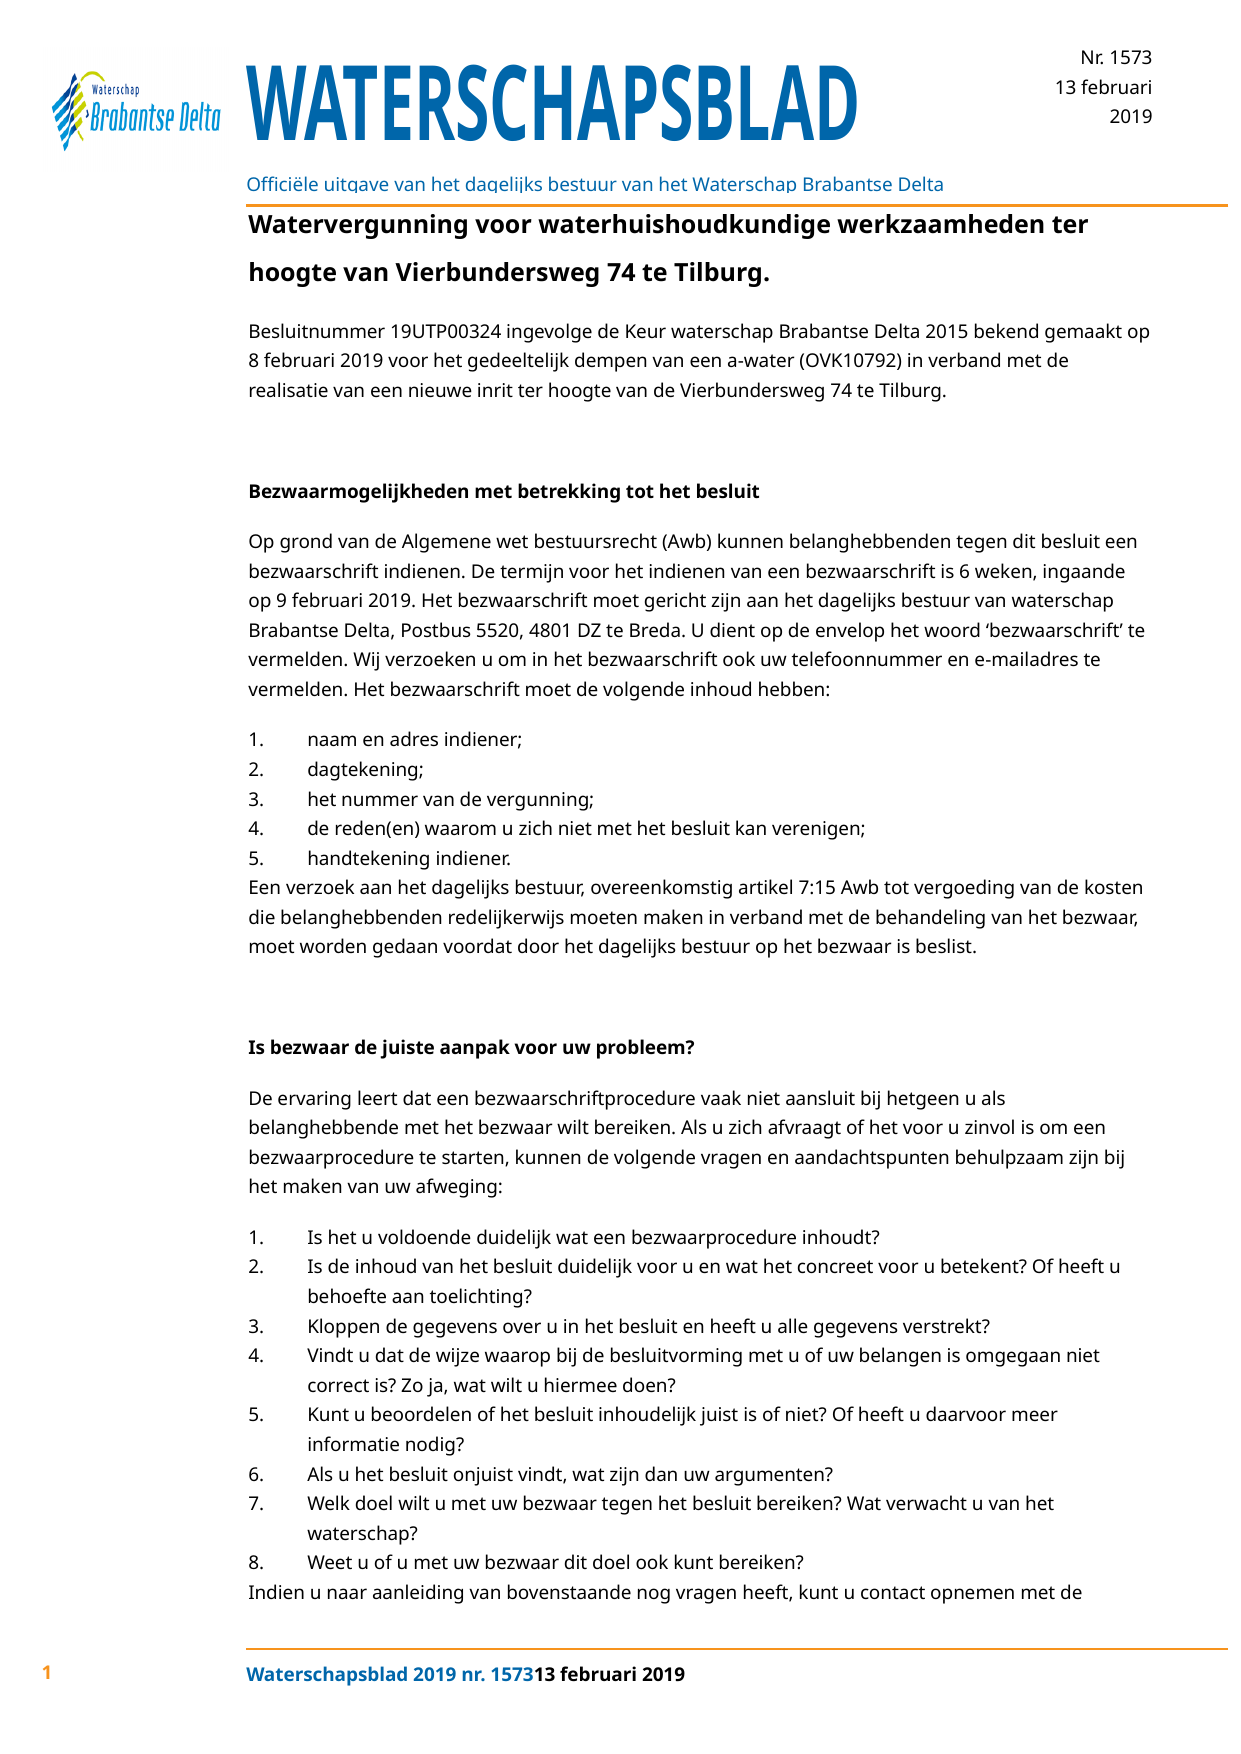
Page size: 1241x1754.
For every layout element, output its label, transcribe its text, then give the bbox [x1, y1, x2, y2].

list Kloppen de gegevens over u in het besluit en heeft u alle gegevens verstrekt? [248, 1313, 1152, 1339]
list Weet u of u met uw bezwaar dit doel ook kunt bereiken? [248, 1549, 1152, 1575]
list dagtekening; [248, 756, 1152, 782]
list Welk doel wilt u met uw bezwaar tegen het besluit bereiken? Wat verwacht u van het waterschap? [248, 1490, 1152, 1546]
text Indien u naar aanleiding van bovenstaande nog vragen heeft, kunt u contact opnemen met de [248, 1579, 1152, 1605]
text Bezwaarmogelijkheden met betrekking tot het besluit [248, 478, 1152, 504]
list handtekening indiener. [248, 845, 1152, 871]
text De ervaring leert dat een bezwaarschriftprocedure vaak niet aansluit bij hetgeen u als belanghebbende met het bezwaar wilt bereiken. Als u zich afvraagt of het voor u zinvol is om een bezwaarprocedure te starten, kunnen de volgende vragen en aandachtspunten behulpzaam zijn bij het maken van uw afweging: [248, 1085, 1152, 1199]
text Op grond van de Algemene wet bestuursrecht (Awb) kunnen belanghebbenden tegen dit besluit een bezwaarschrift indienen. De termijn voor het indienen van een bezwaarschrift is 6 weken, ingaande op 9 februari 2019. Het bezwaarschrift moet gericht zijn aan het dagelijks bestuur van waterschap Brabantse Delta, Postbus 5520, 4801 DZ te Breda. U dient op de envelop het woord ‘bezwaarschrift’ te vermelden. Wij verzoeken u om in het bezwaarschrift ook uw telefoonnummer en e‑mailadres te vermelden. Het bezwaarschrift moet de volgende inhoud hebben: [248, 528, 1152, 702]
text Is bezwaar de juiste aanpak voor uw probleem? [248, 1034, 1152, 1060]
list de reden(en) waarom u zich niet met het besluit kan verenigen; [248, 815, 1152, 841]
text Watervergunning voor waterhuishoudkundige werkzaamheden ter hoogte van Vierbundersweg 74 te Tilburg. [248, 207, 1152, 288]
list Kunt u beoordelen of het besluit inhoudelijk juist is of niet? Of heeft u daarvoor meer informatie nodig? [248, 1402, 1152, 1457]
text Besluitnummer 19UTP00324 ingevolge de Keur waterschap Brabantse Delta 2015 bekend gemaakt op 8 februari 2019 voor het gedeeltelijk dempen van een a-water (OVK10792) in verband met de realisatie van een nieuwe inrit ter hoogte van de Vierbundersweg 74 te Tilburg. [248, 318, 1152, 403]
text Een verzoek aan het dagelijks bestuur, overeenkomstig artikel 7:15 Awb tot vergoeding van de kosten die belanghebbenden redelijkerwijs moeten maken in verband met de behandeling van het bezwaar, moet worden gedaan voordat door het dagelijks bestuur op het bezwaar is beslist. [248, 874, 1152, 959]
list Is de inhoud van het besluit duidelijk voor u en wat het concreet voor u betekent? Of heeft u behoefte aan toelichting? [248, 1254, 1152, 1309]
picture [41, 47, 231, 172]
list Vindt u dat de wijze waarop bij de besluitvorming met u of uw belangen is omgegaan niet correct is? Zo ja, wat wilt u hiermee doen? [248, 1342, 1152, 1398]
list het nummer van de vergunning; [248, 786, 1152, 812]
list Is het u voldoende duidelijk wat een bezwaarprocedure inhoudt? [248, 1224, 1152, 1250]
list naam en adres indiener; [248, 727, 1152, 752]
list Als u het besluit onjuist vindt, wat zijn dan uw argumenten? [248, 1461, 1152, 1487]
